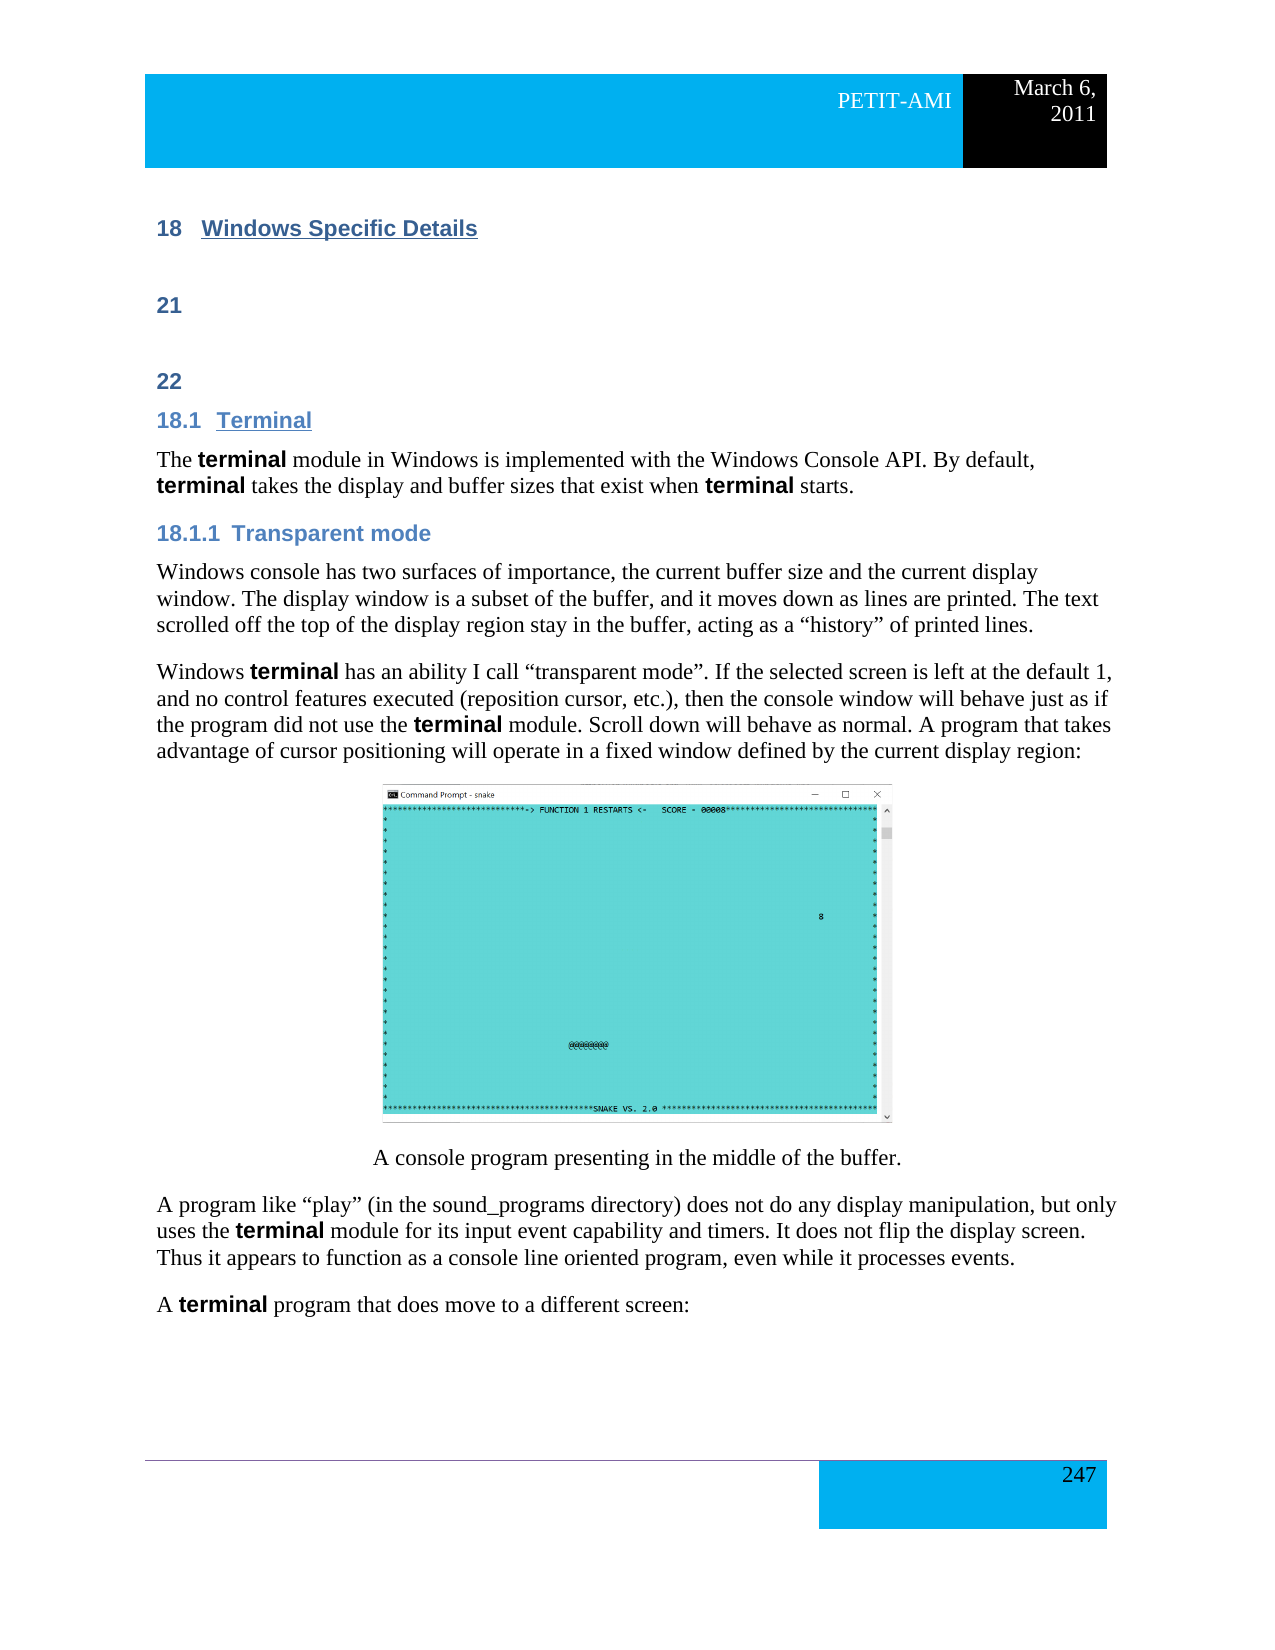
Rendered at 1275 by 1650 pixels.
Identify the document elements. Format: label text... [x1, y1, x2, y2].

text Windows terminal has an ability I call “transparent mode”. If the selected screen is left at the default 1, and no control features executed (reposition cursor, etc.), then the console window will behave just as if the program did not use the terminal module. Scroll down will behave as normal. A program that takes advantage of cursor positioning will operate in a fixed window defined by the current display region: [156, 658, 1118, 764]
text A console program presenting in the middle of the buffer. [156, 1144, 1118, 1170]
text The terminal module in Windows is implemented with the Windows Console API. By default, terminal takes the display and buffer sizes that exist when terminal starts. [156, 446, 1118, 499]
text A program like “play” (in the sound_programs directory) does not do any display manipulation, but only uses the terminal module for its input event capability and timers. It does not flip the display screen. Thus it appears to function as a console line oriented program, even while it processes events. [156, 1191, 1118, 1270]
text A terminal program that does move to a different screen: [156, 1291, 1118, 1317]
text Windows console has two surfaces of importance, the current buffer size and the current display window. The display window is a subset of the buffer, and it moves down as lines are printed. The text scrolled off the top of the display region stay in the buffer, acting as a “history” of printed lines. [156, 558, 1118, 637]
subtitle Transparent mode [156, 519, 1118, 546]
picture [382, 784, 893, 1123]
subtitle Terminal [156, 407, 1118, 433]
subtitle Windows Specific Details [156, 215, 1118, 242]
